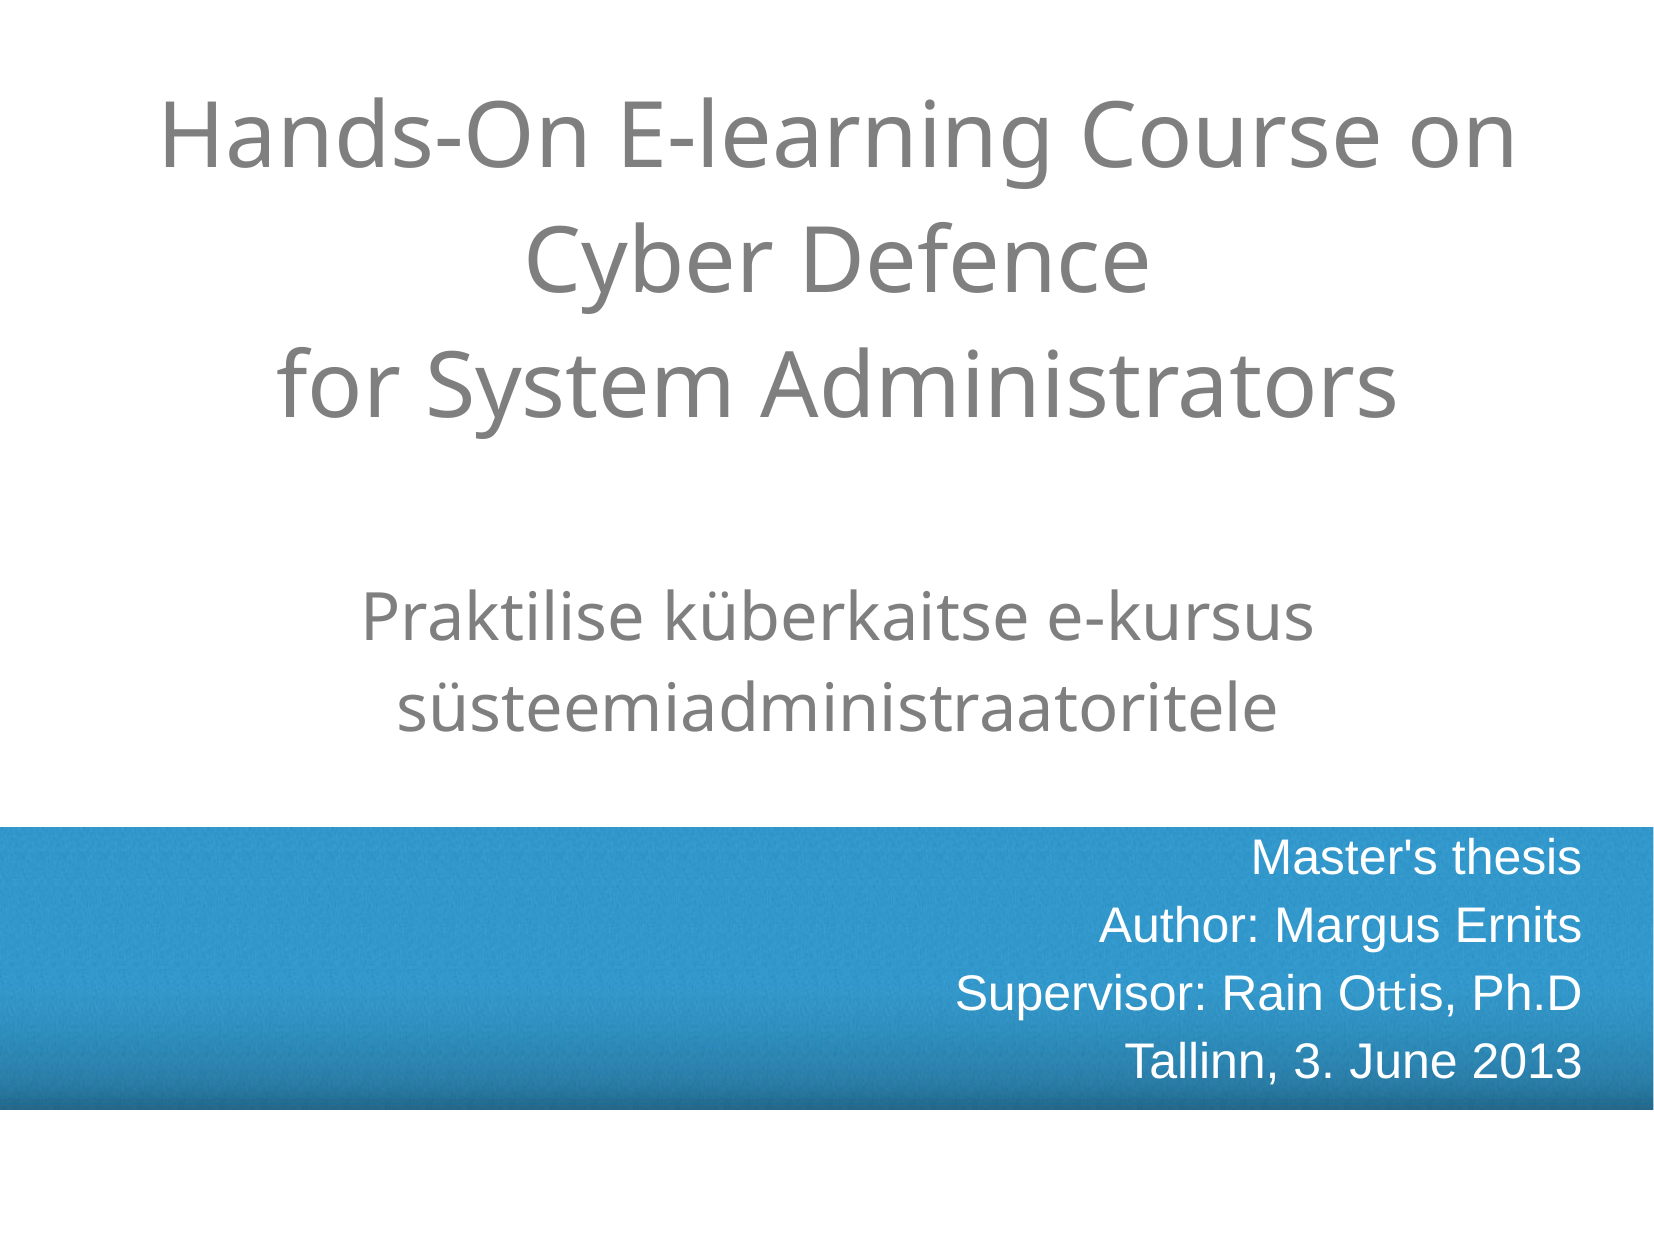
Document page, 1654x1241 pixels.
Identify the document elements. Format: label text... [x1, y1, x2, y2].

title Hands-On E-learning Course on Cyber Defence for System Administrators Praktilise küberkaitse e-kursus süsteemiadministraatoritele [94, 124, 1583, 696]
picture [0, 827, 1654, 1110]
subtitle Master's thesis Author: Margus Ernits Supervisor: Rain Ois, Ph.D Tallinn, 3. June 2013 [106, 826, 1583, 1092]
